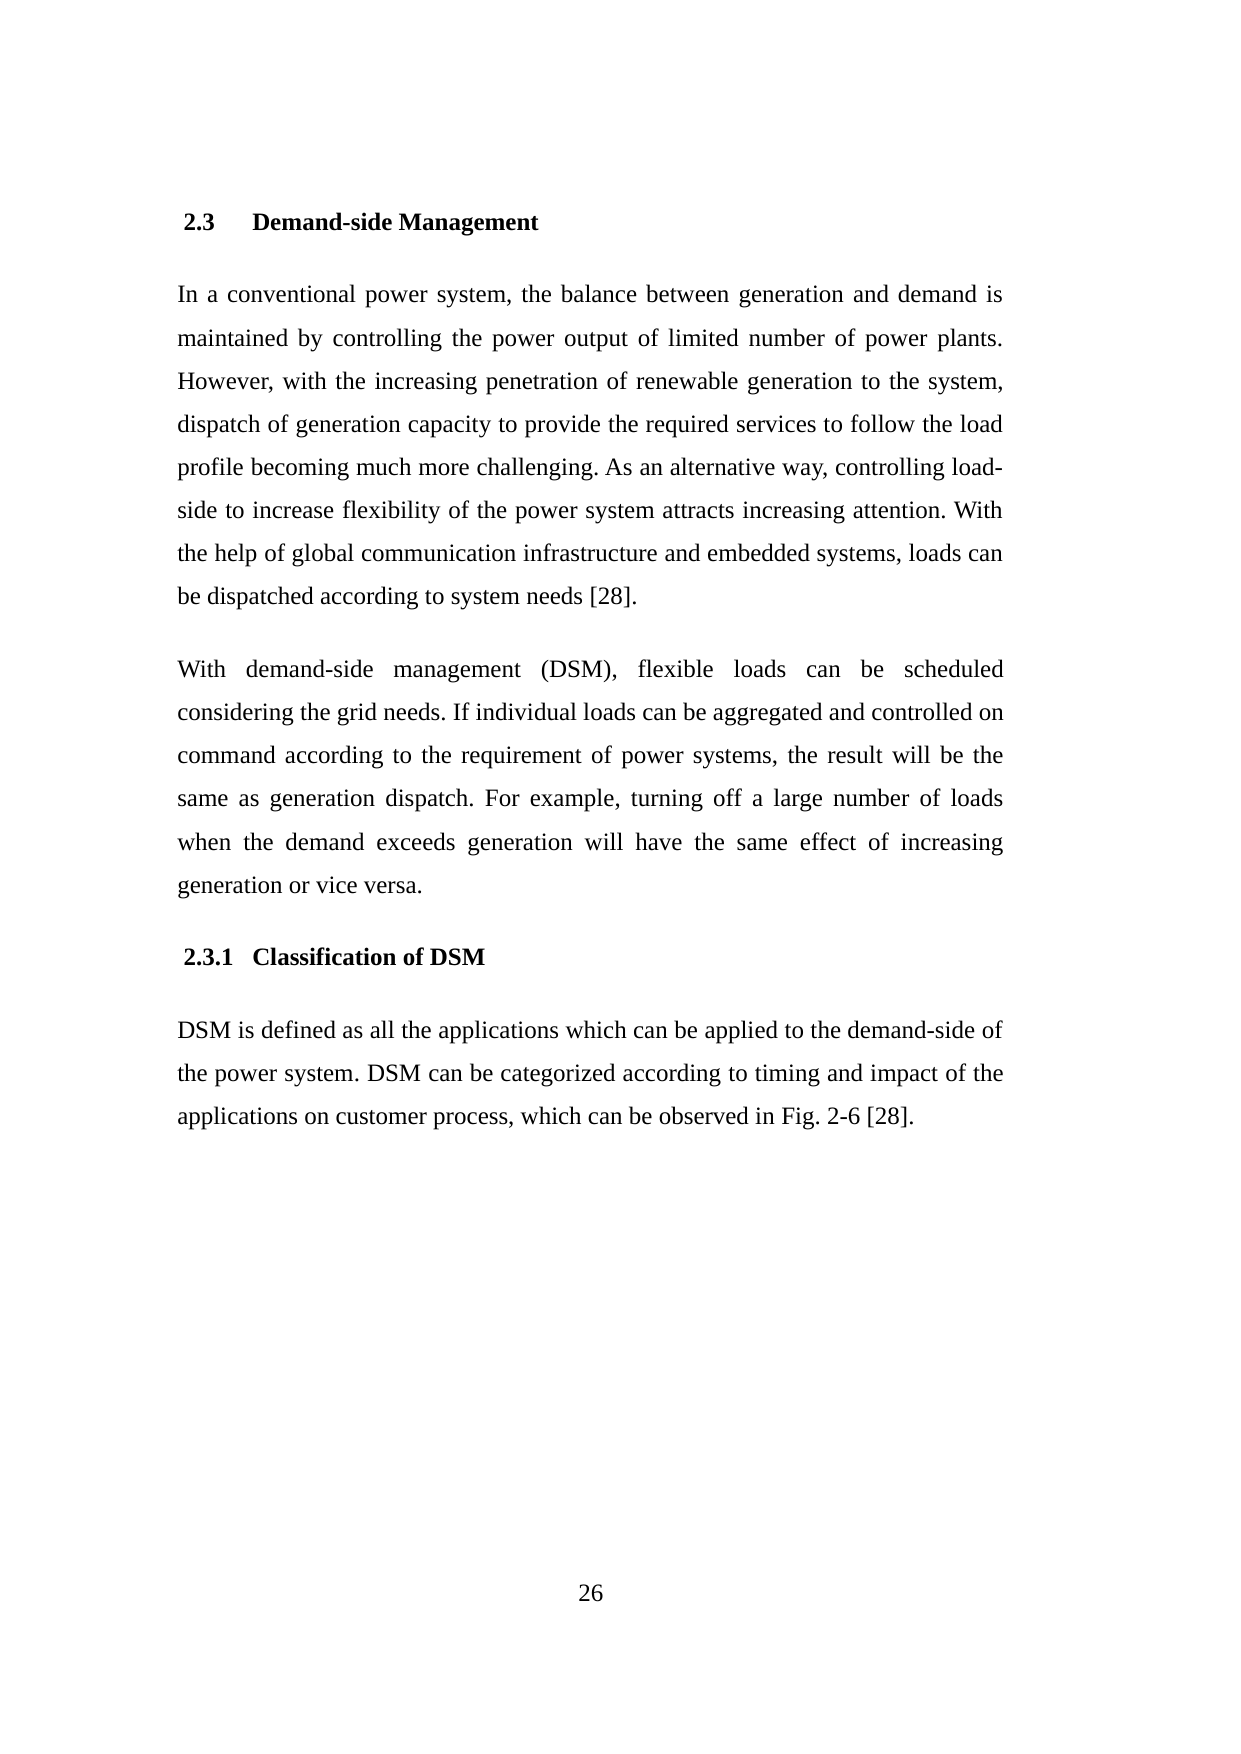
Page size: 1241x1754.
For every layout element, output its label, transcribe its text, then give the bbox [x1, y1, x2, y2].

text With demand-side management (DSM), flexible loads can be scheduled considering the grid needs. If individual loads can be aggregated and controlled on command according to the requirement of power systems, the result will be the same as generation dispatch. For example, turning off a large number of loads when the demand exceeds generation will have the same effect of increasing generation or vice versa. [177, 654, 1004, 898]
text DSM is defined as all the applications which can be applied to the demand-side of the power system. DSM can be categorized according to timing and impact of the applications on customer process, which can be observed in Fig. 2-6 [28]⁠. [177, 1015, 1004, 1130]
subtitle Demand-side Management [177, 207, 1004, 236]
subtitle Classification of DSM [177, 942, 1004, 971]
subtitle In a conventional power system, the balance between generation and demand is maintained by controlling the power output of limited number of power plants. However, with the increasing penetration of renewable generation to the system, dispatch of generation capacity to provide the required services to follow the load profile becoming much more challenging. As an alternative way, controlling load-side to increase flexibility of the power system attracts increasing attention. With the help of global communication infrastructure and embedded systems, loads can be dispatched according to system needs [28]⁠. [177, 279, 1004, 610]
